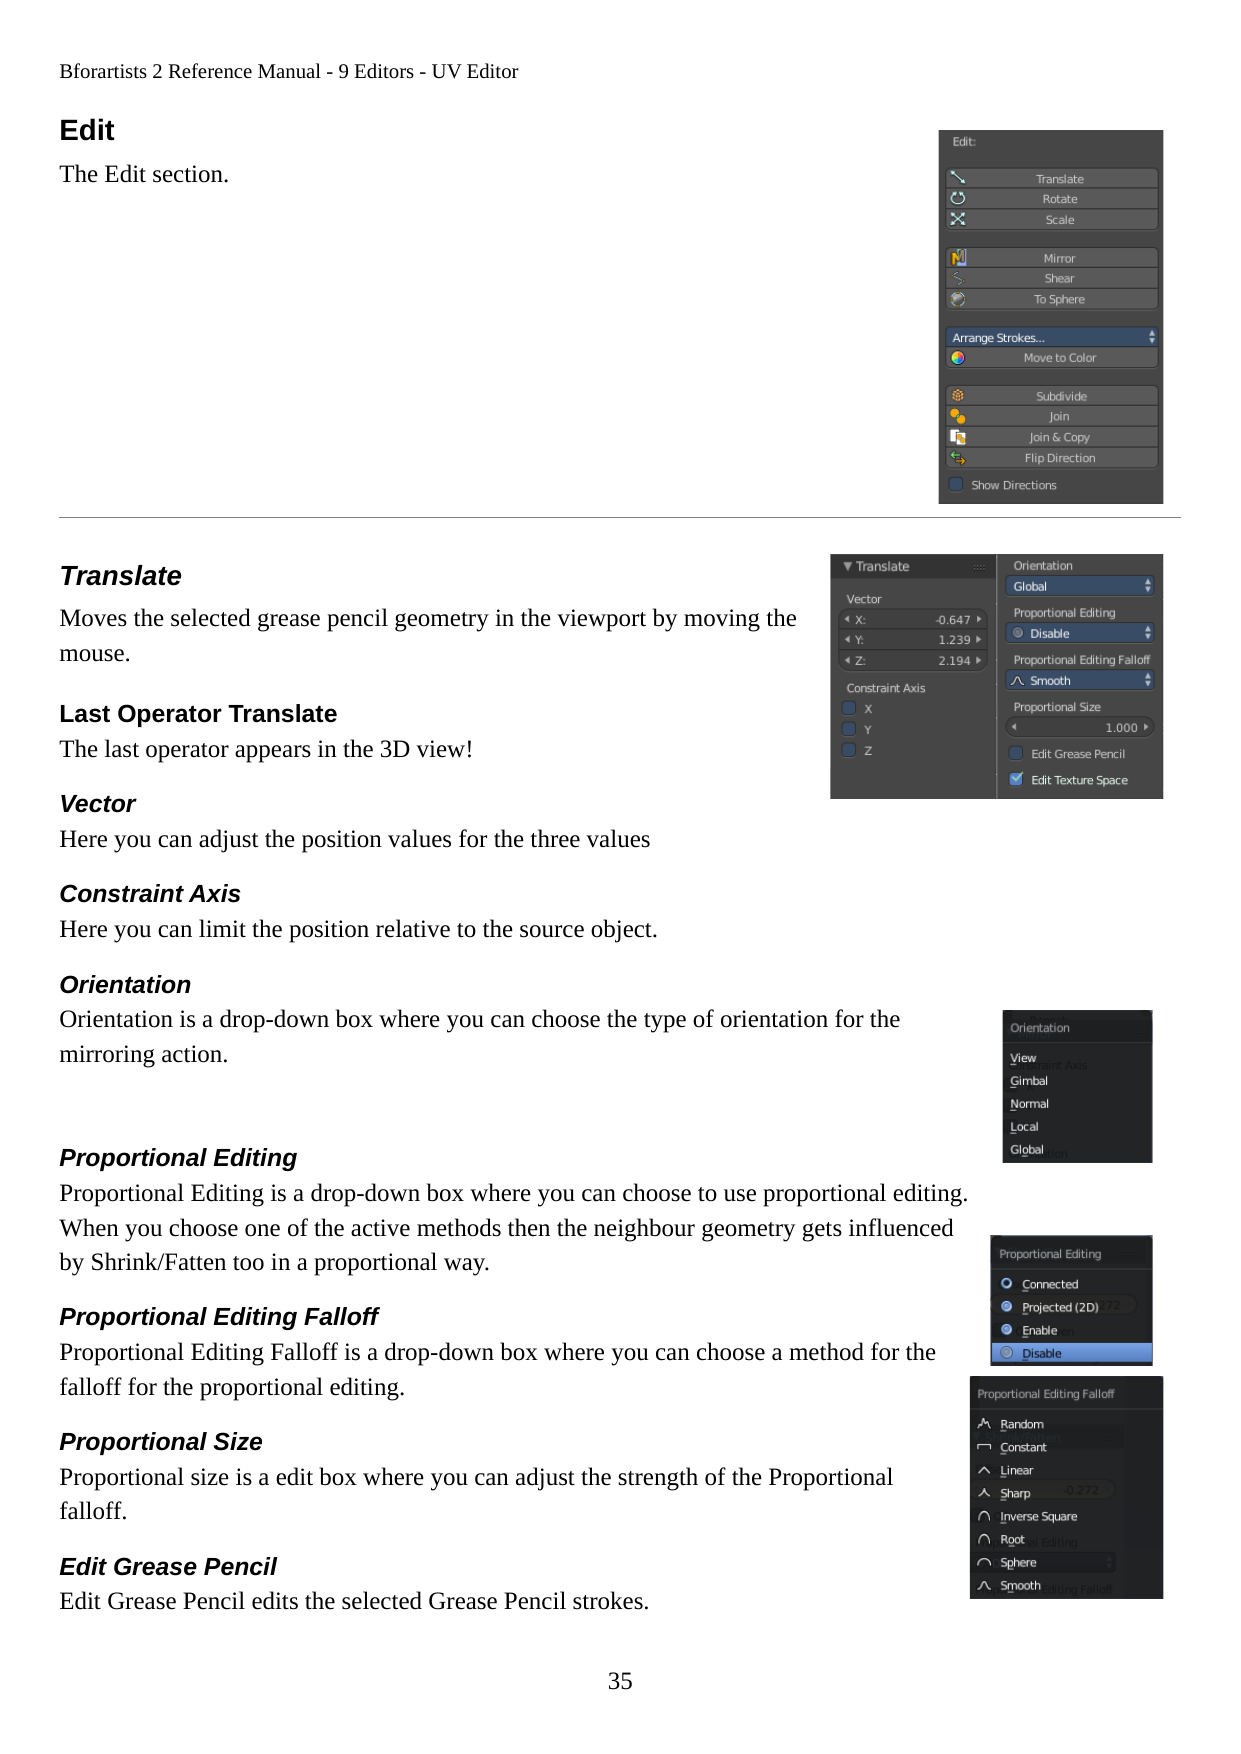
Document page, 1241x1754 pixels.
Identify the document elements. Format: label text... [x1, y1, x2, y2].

picture [938, 130, 1164, 505]
picture [969, 1376, 1164, 1599]
text Here you can adjust the position values for the three values [59, 824, 1181, 853]
subtitle [1164, 1427, 1181, 1456]
subtitle Edit [59, 113, 1181, 146]
text Edit Grease Pencil edits the selected Grease Pencil strokes. [59, 1586, 1181, 1615]
text [1164, 159, 1181, 188]
picture [1002, 1010, 1153, 1163]
picture [830, 554, 1164, 799]
subtitle Constraint Axis [59, 879, 1181, 908]
subtitle Translate [59, 559, 830, 591]
subtitle Vector [59, 789, 1181, 818]
subtitle [1164, 1552, 1181, 1580]
picture [990, 1235, 1153, 1366]
subtitle Edit Grease Pencil [59, 1552, 969, 1580]
text Here you can limit the position relative to the source object. [59, 914, 1181, 943]
subtitle [1164, 699, 1181, 728]
subtitle Proportional Editing [59, 1143, 1181, 1172]
subtitle [1164, 559, 1181, 591]
subtitle Last Operator Translate [59, 699, 830, 728]
text Orientation is a drop-down box where you can choose the type of orientation for the mirroring action. [59, 1004, 1181, 1068]
text The last operator appears in the 3D view! [59, 734, 830, 763]
text Proportional Editing Falloff is a drop-down box where you can choose a method for the falloff for the proportional editing. [59, 1337, 1181, 1400]
text Proportional size is a edit box where you can adjust the strength of the Proportional falloff. [59, 1462, 969, 1525]
text Moves the selected grease pencil geometry in the viewport by moving the mouse. [59, 603, 830, 667]
subtitle Proportional Size [59, 1427, 969, 1456]
subtitle Orientation [59, 970, 1181, 998]
subtitle [1153, 1302, 1181, 1331]
subtitle Proportional Editing Falloff [59, 1302, 990, 1331]
text Proportional Editing is a drop-down box where you can choose to use proportional editing. When you choose one of the active methods then the neighbour geometry gets influenced by Shrink/Fatten too in a proportional way. [59, 1178, 1181, 1276]
text The Edit section. [59, 159, 938, 188]
